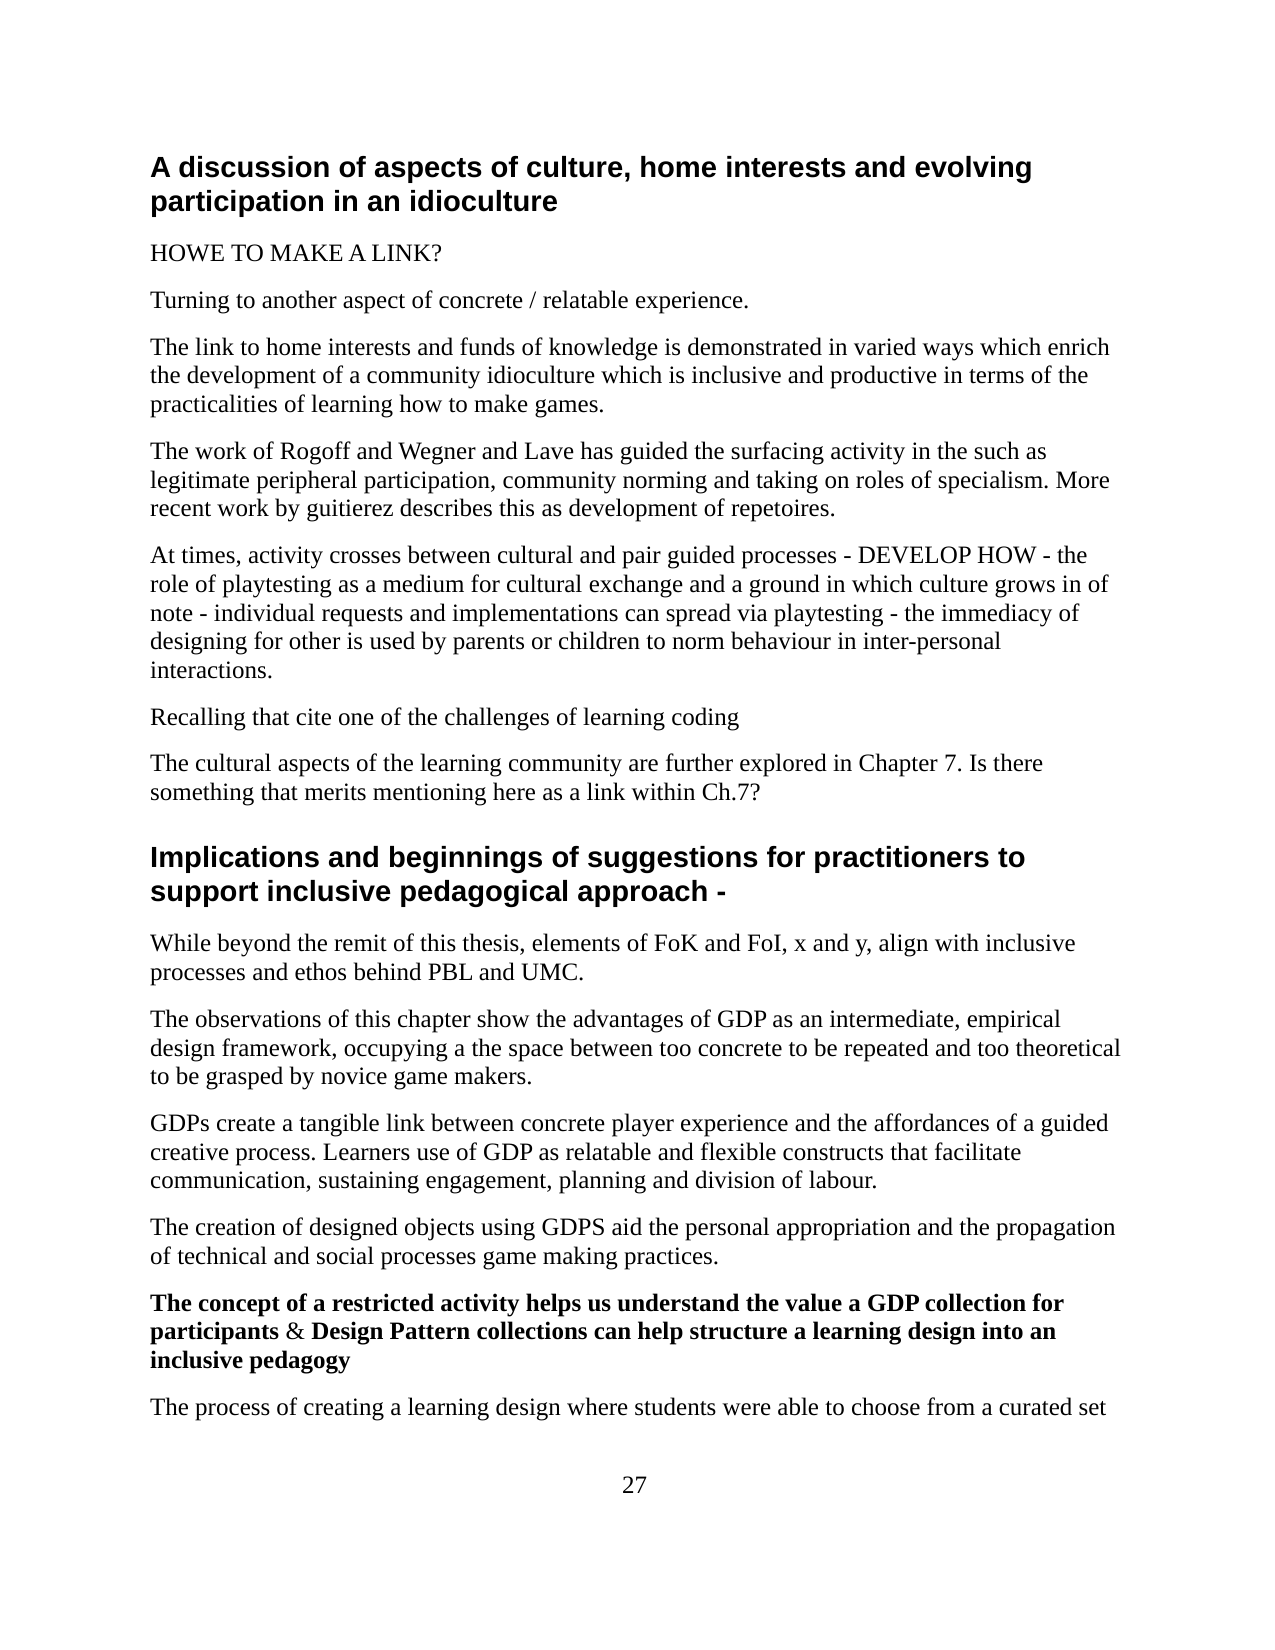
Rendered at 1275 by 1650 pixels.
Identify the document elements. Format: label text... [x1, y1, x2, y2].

text The link to home interests and funds of knowledge is demonstrated in varied ways which enrich the development of a community idioculture which is inclusive and productive in terms of the practicalities of learning how to make games. [150, 332, 1125, 418]
text GDPs create a tangible link between concrete player experience and the affordances of a guided creative process. Learners use of GDP as relatable and flexible constructs that facilitate communication, sustaining engagement, planning and division of labour. [150, 1108, 1125, 1194]
text Recalling that cite one of the challenges of learning coding [150, 702, 1125, 731]
text The cultural aspects of the learning community are further explored in Chapter 7. Is there something that merits mentioning here as a link within Ch.7? [150, 748, 1125, 806]
text The creation of designed objects using GDPS aid the personal appropriation and the propagation of technical and social processes game making practices. [150, 1212, 1125, 1270]
subtitle Implications and beginnings of suggestions for practitioners to support inclusive pedagogical approach - [150, 840, 1125, 907]
text At times, activity crosses between cultural and pair guided processes - DEVELOP HOW - the role of playtesting as a medium for cultural exchange and a ground in which culture grows in of note - individual requests and implementations can spread via playtesting - the immediacy of designing for other is used by parents or children to norm behaviour in inter-personal interactions. [150, 540, 1125, 684]
text Turning to another aspect of concrete / relatable experience. [150, 285, 1125, 314]
text The concept of a restricted activity helps us understand the value a GDP collection for participants & Design Pattern collections can help structure a learning design into an inclusive pedagogy [150, 1288, 1125, 1374]
text While beyond the remit of this thesis, elements of FoK and FoI, x and y, align with inclusive processes and ethos behind PBL and UMC. [150, 928, 1125, 986]
text The observations of this chapter show the advantages of GDP as an intermediate, empirical design framework, occupying a the space between too concrete to be repeated and too theoretical to be grasped by novice game makers. [150, 1004, 1125, 1090]
text HOWE TO MAKE A LINK? [150, 238, 1125, 267]
text The work of Rogoff and Wegner and Lave has guided the surfacing activity in the such as legitimate peripheral participation, community norming and taking on roles of specialism. More recent work by guitierez describes this as development of repetoires. [150, 436, 1125, 522]
subtitle A discussion of aspects of culture, home interests and evolving participation in an idioculture [150, 150, 1125, 217]
text The process of creating a learning design where students were able to choose from a curated set [150, 1392, 1125, 1421]
